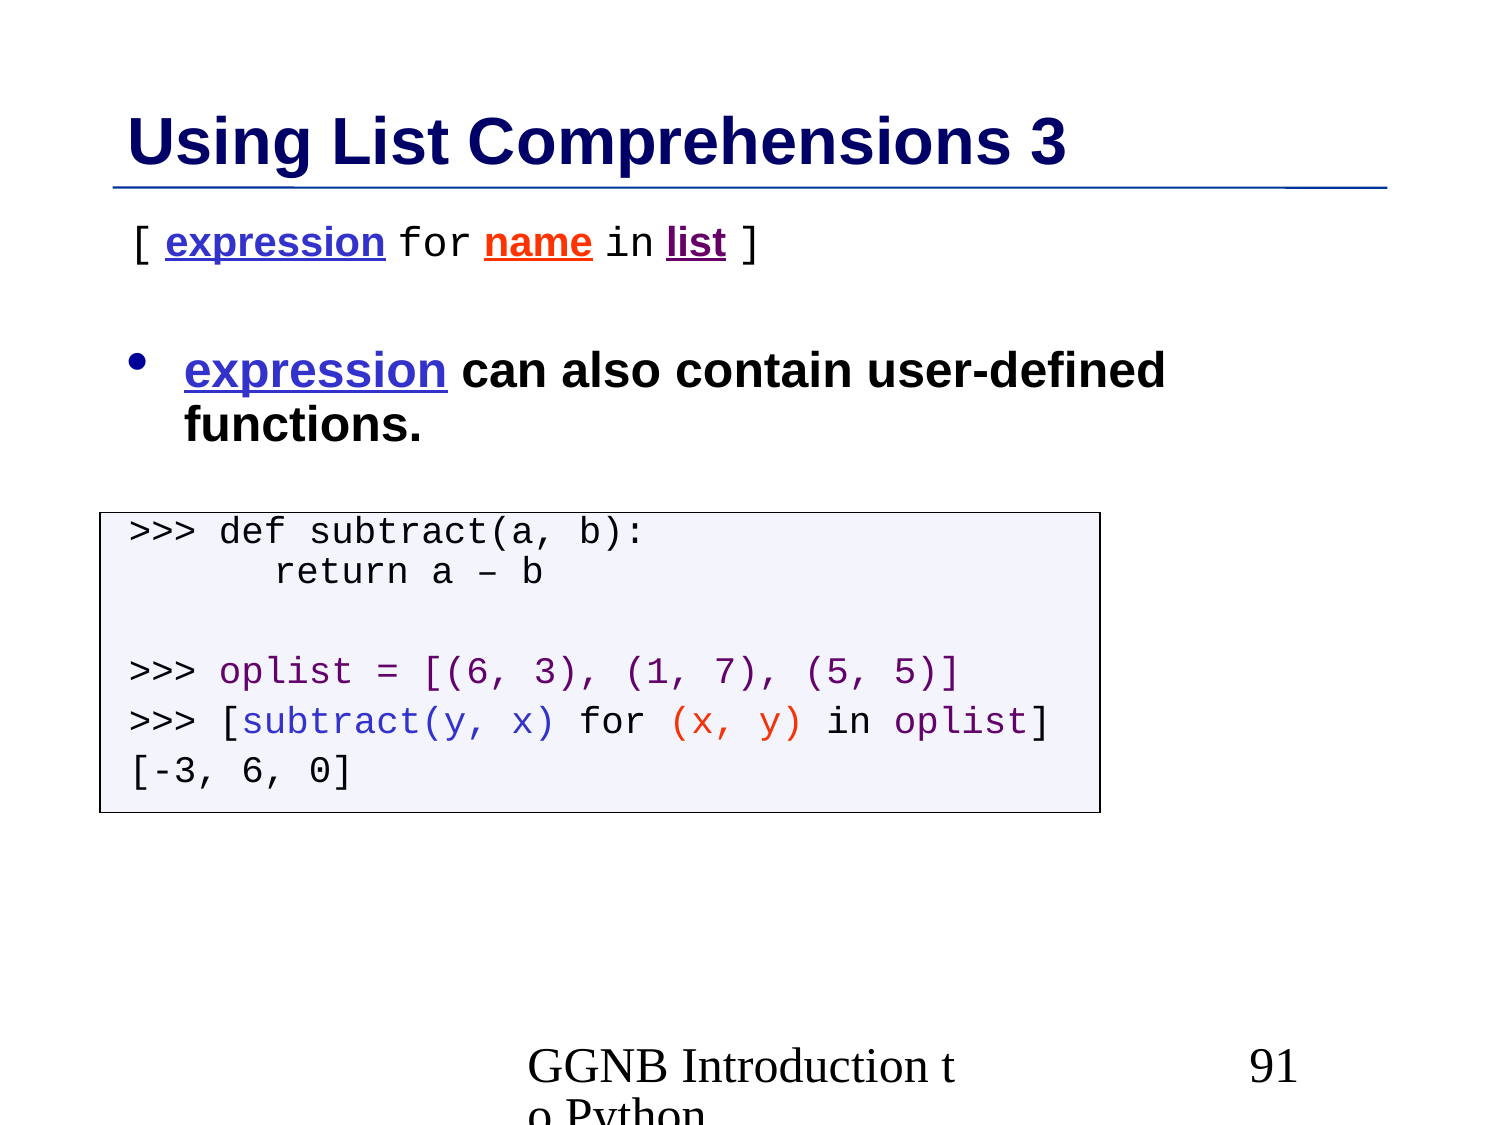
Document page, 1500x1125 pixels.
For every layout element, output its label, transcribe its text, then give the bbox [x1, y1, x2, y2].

text_box [99, 512, 1101, 813]
title Using List Comprehensions 3 [112, 89, 1388, 185]
list [ expression for name in list ] expression can also contain user-defined functions. >>> def subtract(a, b): return a – b >>> oplist = [(6, 3), (1, 7), (5, 5)] >>> [subtract(y, x) for (x, y) in oplist] [-3, 6, 0] [112, 212, 1388, 963]
